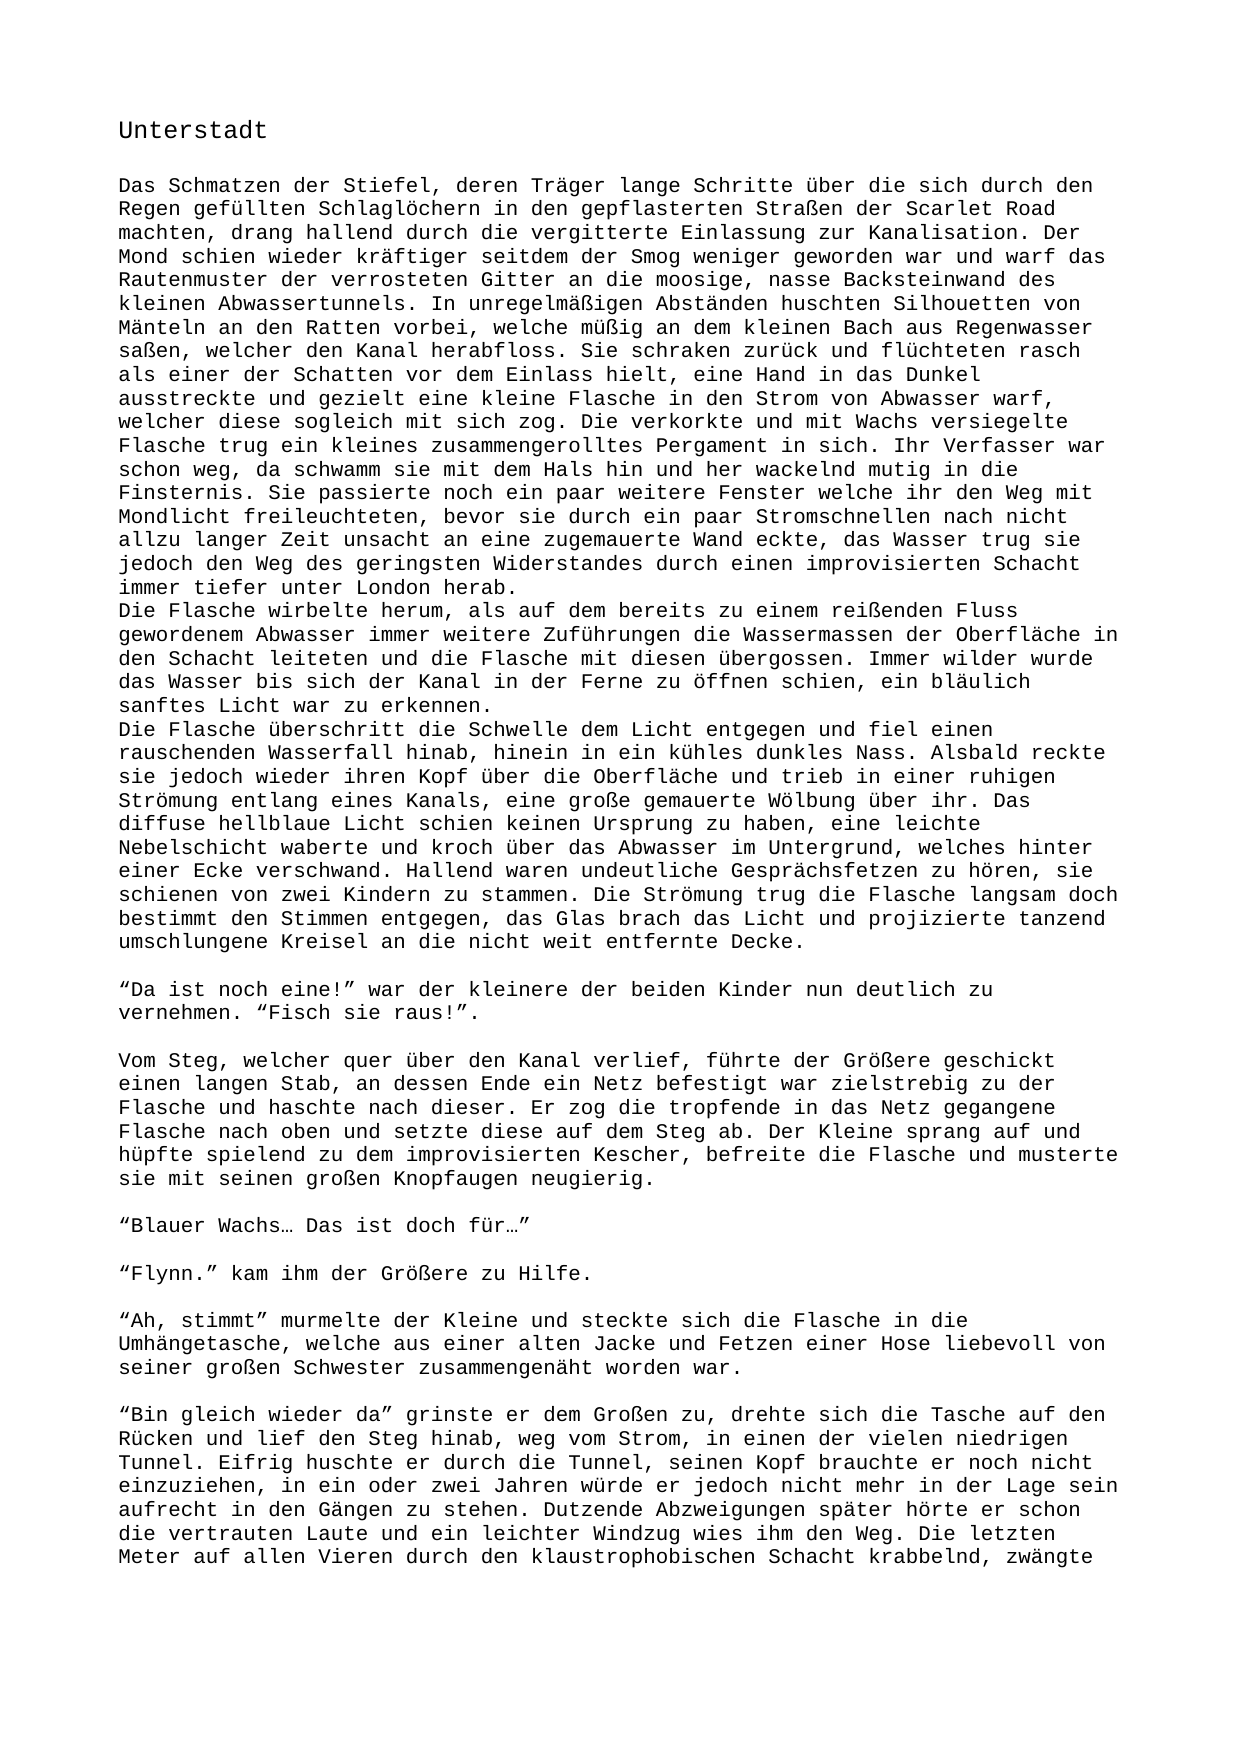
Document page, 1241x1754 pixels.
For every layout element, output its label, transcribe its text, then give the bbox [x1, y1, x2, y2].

text “Da ist noch eine!” war der kleinere der beiden Kinder nun deutlich zu vernehmen. “Fisch sie raus!”. [118, 955, 1122, 1026]
text “Flynn.” kam ihm der Größere zu Hilfe. [118, 1262, 1122, 1286]
text Vom Steg, welcher quer über den Kanal verlief, führte der Größere geschickt einen langen Stab, an dessen Ende ein Netz befestigt war zielstrebig zu der Flasche und haschte nach dieser. Er zog die tropfende in das Netz gegangene Flasche nach oben und setzte diese auf dem Steg ab. Der Kleine sprang auf und hüpfte spielend zu dem improvisierten Kescher, befreite die Flasche und musterte sie mit seinen großen Knopfaugen neugierig. [118, 1050, 1122, 1192]
text “Blauer Wachs… Das ist doch für…” [118, 1215, 1122, 1239]
text “Bin gleich wieder da” grinste er dem Großen zu, drehte sich die Tasche auf den Rücken und lief den Steg hinab, weg vom Strom, in einen der vielen niedrigen Tunnel. Eifrig huschte er durch die Tunnel, seinen Kopf brauchte er noch nicht einzuziehen, in ein oder zwei Jahren würde er jedoch nicht mehr in der Lage sein aufrecht in den Gängen zu stehen. Dutzende Abzweigungen später hörte er schon die vertrauten Laute und ein leichter Windzug wies ihm den Weg. Die letzten Meter auf allen Vieren durch den klaustrophobischen Schacht krabbelnd, zwängte [118, 1404, 1122, 1570]
text Die Flasche überschritt die Schwelle dem Licht entgegen und fiel einen rauschenden Wasserfall hinab, hinein in ein kühles dunkles Nass. Alsbald reckte sie jedoch wieder ihren Kopf über die Oberfläche und trieb in einer ruhigen Strömung entlang eines Kanals, eine große gemauerte Wölbung über ihr. Das diffuse hellblaue Licht schien keinen Ursprung zu haben, eine leichte Nebelschicht waberte und kroch über das Abwasser im Untergrund, welches hinter einer Ecke verschwand. Hallend waren undeutliche Gesprächsfetzen zu hören, sie schienen von zwei Kindern zu stammen. Die Strömung trug die Flasche langsam doch bestimmt den Stimmen entgegen, das Glas brach das Licht und projizierte tanzend umschlungene Kreisel an die nicht weit entfernte Decke. [118, 719, 1122, 955]
text “Ah, stimmt” murmelte der Kleine und steckte sich die Flasche in die Umhängetasche, welche aus einer alten Jacke und Fetzen einer Hose liebevoll von seiner großen Schwester zusammengenäht worden war. [118, 1310, 1122, 1381]
text Das Schmatzen der Stiefel, deren Träger lange Schritte über die sich durch den Regen gefüllten Schlaglöchern in den gepflasterten Straßen der Scarlet Road machten, drang hallend durch die vergitterte Einlassung zur Kanalisation. Der Mond schien wieder kräftiger seitdem der Smog weniger geworden war und warf das Rautenmuster der verrosteten Gitter an die moosige, nasse Backsteinwand des kleinen Abwassertunnels. In unregelmäßigen Abständen huschten Silhouetten von Mänteln an den Ratten vorbei, welche müßig an dem kleinen Bach aus Regenwasser saßen, welcher den Kanal herabfloss. Sie schraken zurück und flüchteten rasch als einer der Schatten vor dem Einlass hielt, eine Hand in das Dunkel ausstreckte und gezielt eine kleine Flasche in den Strom von Abwasser warf, welcher diese sogleich mit sich zog. Die verkorkte und mit Wachs versiegelte Flasche trug ein kleines zusammengerolltes Pergament in sich. Ihr Verfasser war schon weg, da schwamm sie mit dem Hals hin und her wackelnd mutig in die Finsternis. Sie passierte noch ein paar weitere Fenster welche ihr den Weg mit Mondlicht freileuchteten, bevor sie durch ein paar Stromschnellen nach nicht allzu langer Zeit unsacht an eine zugemauerte Wand eckte, das Wasser trug sie jedoch den Weg des geringsten Widerstandes durch einen improvisierten Schacht immer tiefer unter London herab. [118, 175, 1122, 600]
text Unterstadt [118, 118, 1122, 146]
text Die Flasche wirbelte herum, als auf dem bereits zu einem reißenden Fluss gewordenem Abwasser immer weitere Zuführungen die Wassermassen der Oberfläche in den Schacht leiteten und die Flasche mit diesen übergossen. Immer wilder wurde das Wasser bis sich der Kanal in der Ferne zu öffnen schien, ein bläulich sanftes Licht war zu erkennen. [118, 600, 1122, 719]
